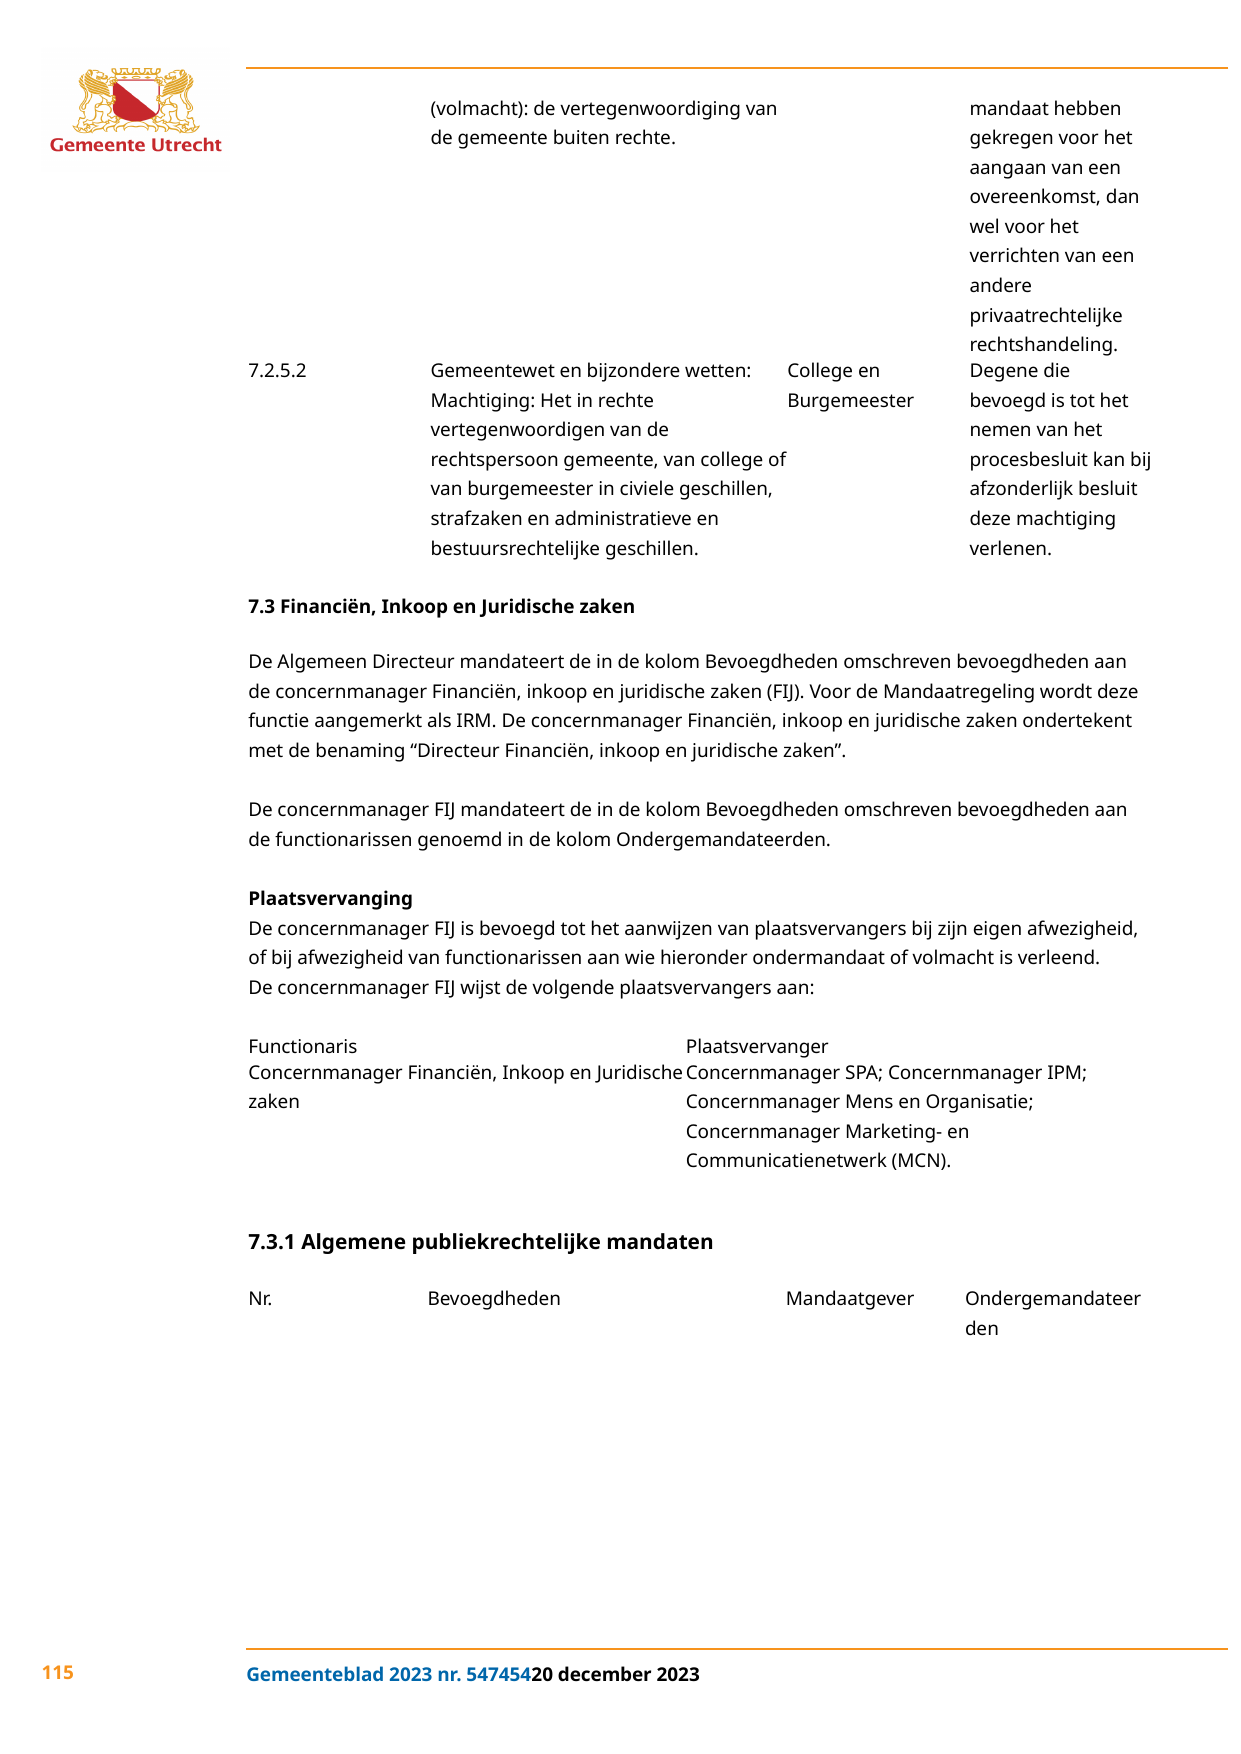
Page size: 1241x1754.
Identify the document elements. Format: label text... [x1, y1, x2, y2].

table_cell [787, 95, 969, 357]
text 7.3 Financiën, Inkoop en Juridische zaken [248, 593, 1152, 619]
picture [41, 47, 231, 172]
table_header Mandaatgever [786, 1285, 965, 1341]
table_cell 7.2.5.2 [248, 357, 430, 560]
table_header Nr. [248, 1285, 427, 1341]
table_header Plaatsvervanger [686, 1033, 1152, 1059]
text De concernmanager FIJ mandateert de in de kolom Bevoegdheden omschreven bevoegdheden aan de functionarissen genoemd in de kolom Ondergemandateerden. [248, 796, 1152, 852]
table_cell mandaat hebben gekregen voor het aangaan van een overeenkomst, dan wel voor het verrichten van een andere privaatrechtelijke rechtshandeling. [969, 95, 1152, 357]
table_cell (volmacht): de vertegenwoordiging van de gemeente buiten rechte. [430, 95, 787, 357]
text De Algemeen Directeur mandateert de in de kolom Bevoegdheden omschreven bevoegdheden aan de concernmanager Financiën, inkoop en juridische zaken (FIJ). Voor de Mandaatregeling wordt deze functie aangemerkt als IRM. De concernmanager Financiën, inkoop en juridische zaken ondertekent met de benaming “Directeur Financiën, inkoop en juridische zaken”. [248, 648, 1152, 763]
table_header Functionaris [248, 1033, 686, 1059]
table_header Ondergemandateerden [965, 1285, 1152, 1341]
table_header Bevoegdheden [427, 1285, 786, 1341]
table_cell Gemeentewet en bijzondere wetten: Machtiging: Het in rechte vertegenwoordigen van de rechtspersoon gemeente, van college of van burgemeester in civiele geschillen, strafzaken en administratieve en bestuursrechtelijke geschillen. [430, 357, 787, 560]
text 7.3.1 Algemene publiekrechtelijke mandaten [248, 1227, 1152, 1256]
table_cell [248, 95, 430, 357]
text De concernmanager FIJ wijst de volgende plaatsvervangers aan: [248, 974, 1152, 1000]
text Plaatsvervanging [248, 885, 1152, 911]
table_cell Degene die bevoegd is tot het nemen van het procesbesluit kan bij afzonderlijk besluit deze machtiging verlenen. [969, 357, 1152, 560]
table_cell Concernmanager Financiën, Inkoop en Juridische zaken [248, 1059, 686, 1173]
text De concernmanager FIJ is bevoegd tot het aanwijzen van plaatsvervangers bij zijn eigen afwezigheid, of bij afwezigheid van functionarissen aan wie hieronder ondermandaat of volmacht is verleend. [248, 915, 1152, 970]
table_cell Concernmanager SPA; Concernmanager IPM; Concernmanager Mens en Organisatie; Concernmanager Marketing- en Communicatienetwerk (MCN). [686, 1059, 1152, 1173]
table_cell College en Burgemeester [787, 357, 969, 560]
